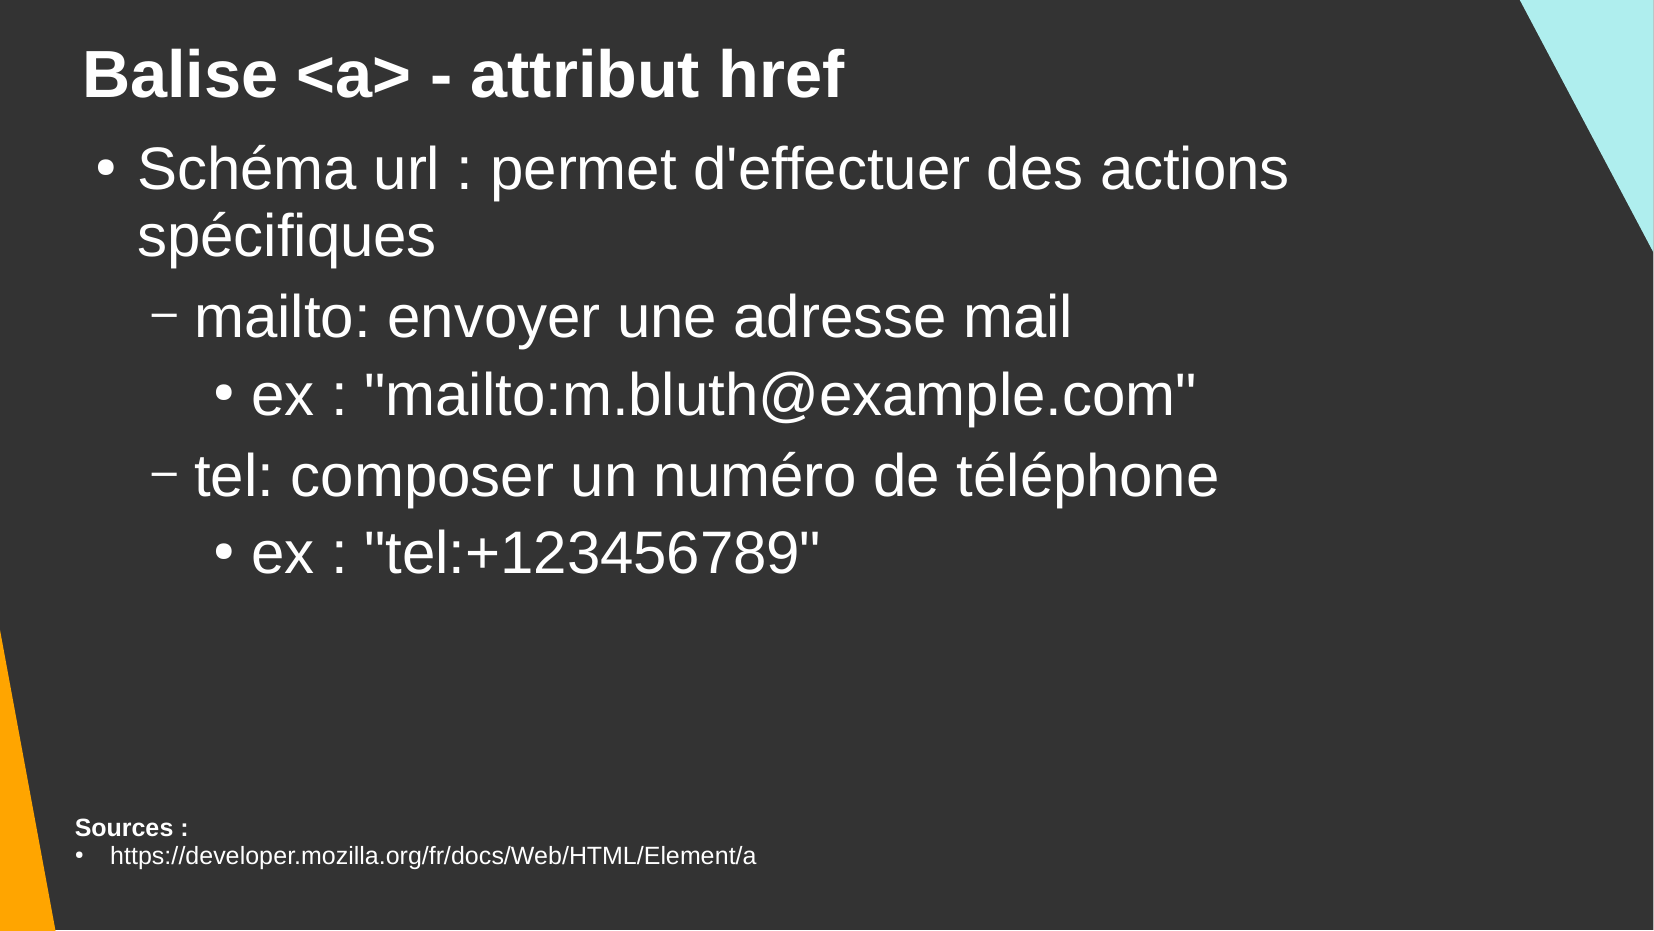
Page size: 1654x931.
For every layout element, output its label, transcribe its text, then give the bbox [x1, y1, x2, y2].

text_box [1519, 0, 1654, 254]
text_box [0, 629, 56, 931]
title Balise <a> - attribut href [82, 37, 1571, 114]
list Schéma url : permet d'effectuer des actions spécifiques mailto: envoyer une adresse mail ex : "mailto:m.bluth@example.com" tel: composer un numéro de téléphone ex : "tel:+123456789" [80, 135, 1605, 591]
text_box Sources : https://developer.mozilla.org/fr/docs/Web/HTML/Element/a [60, 806, 1546, 931]
